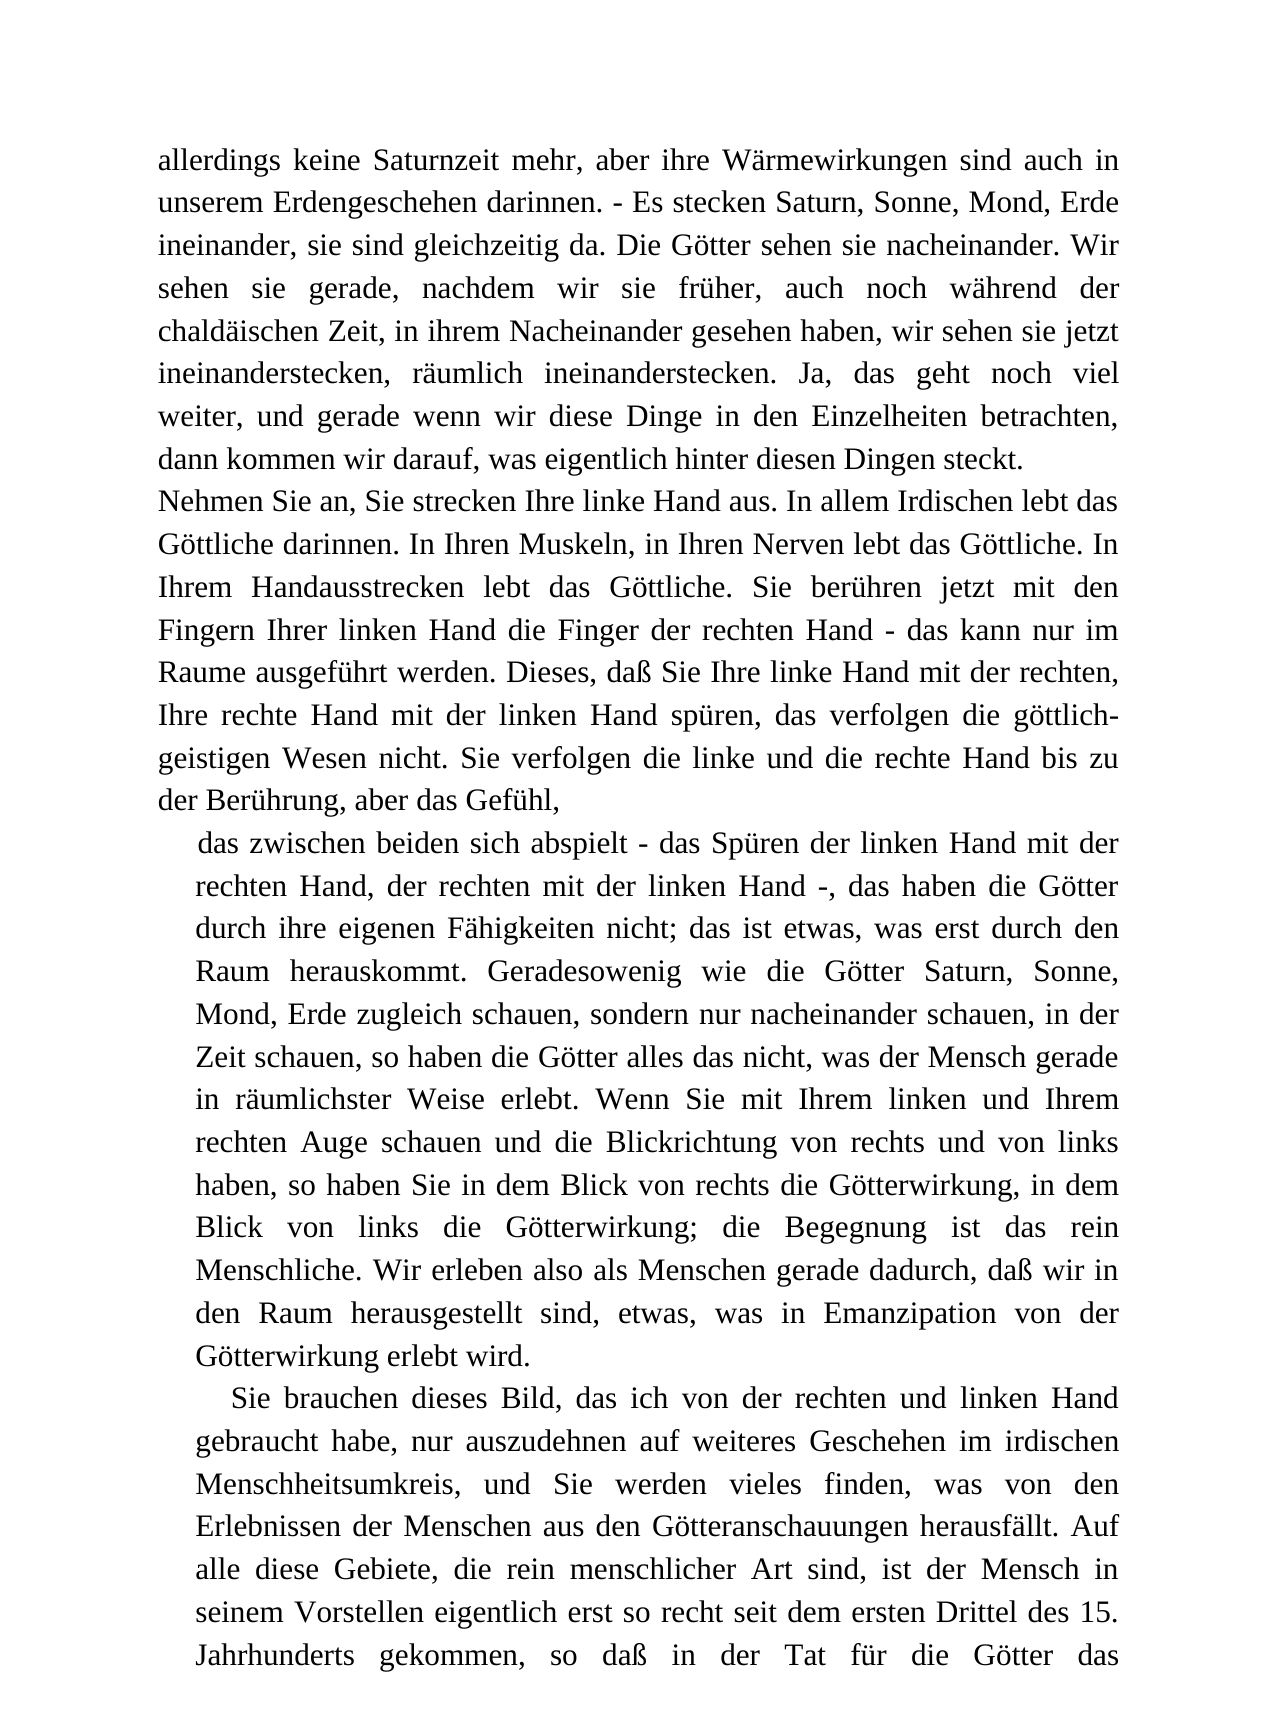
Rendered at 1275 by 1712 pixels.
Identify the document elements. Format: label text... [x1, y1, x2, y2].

text Sie brauchen dieses Bild, das ich von der rechten und linken Hand gebraucht habe, nur auszudehnen auf weiteres Geschehen im irdischen Menschheitsumkreis, und Sie werden vieles finden, was von den Erlebnissen der Menschen aus den Götteranschauungen herausfällt. Auf alle diese Gebiete, die rein menschlicher Art sind, ist der Mensch in seinem Vorstellen eigentlich erst so recht seit dem ersten Drittel des 15. Jahrhunderts gekommen, so daß in der Tat für die Götter das [195, 1379, 1120, 1672]
text das zwischen beiden sich abspielt - das Spüren der linken Hand mit der rechten Hand, der rechten mit der linken Hand -, das haben die Götter durch ihre eigenen Fähigkeiten nicht; das ist etwas, was erst durch den Raum herauskommt. Geradesowenig wie die Götter Saturn, Sonne, Mond, Erde zugleich schauen, sondern nur nacheinander schauen, in der Zeit schauen, so haben die Götter alles das nicht, was der Mensch gerade in räumlichster Weise erlebt. Wenn Sie mit Ihrem linken und Ihrem rechten Auge schauen und die Blickrichtung von rechts und von links haben, so haben Sie in dem Blick von rechts die Götterwirkung, in dem Blick von links die Götterwirkung; die Begegnung ist das rein Menschliche. Wir erleben also als Menschen gerade dadurch, daß wir in den Raum herausgestellt sind, etwas, was in Emanzipation von der Götterwirkung erlebt wird. [195, 824, 1120, 1373]
text allerdings keine Saturnzeit mehr, aber ihre Wärmewirkungen sind auch in unserem Erdengeschehen darinnen. - Es stecken Saturn, Sonne, Mond, Erde ineinander, sie sind gleichzeitig da. Die Götter sehen sie nacheinander. Wir sehen sie gerade, nachdem wir sie früher, auch noch während der chaldäischen Zeit, in ihrem Nacheinander gesehen haben, wir sehen sie jetzt ineinanderstecken, räumlich ineinanderstecken. Ja, das geht noch viel weiter, und gerade wenn wir diese Dinge in den Einzelheiten betrachten, dann kommen wir darauf, was eigentlich hinter diesen Dingen steckt. [158, 141, 1120, 476]
text Nehmen Sie an, Sie strecken Ihre linke Hand aus. In allem Irdischen lebt das Göttliche darinnen. In Ihren Muskeln, in Ihren Nerven lebt das Göttliche. In Ihrem Handausstrecken lebt das Göttliche. Sie berühren jetzt mit den Fingern Ihrer linken Hand die Finger der rechten Hand - das kann nur im Raume ausgeführt werden. Dieses, daß Sie Ihre linke Hand mit der rechten, Ihre rechte Hand mit der linken Hand spüren, das verfolgen die göttlich-geistigen Wesen nicht. Sie verfolgen die linke und die rechte Hand bis zu der Berührung, aber das Gefühl, [158, 483, 1120, 817]
